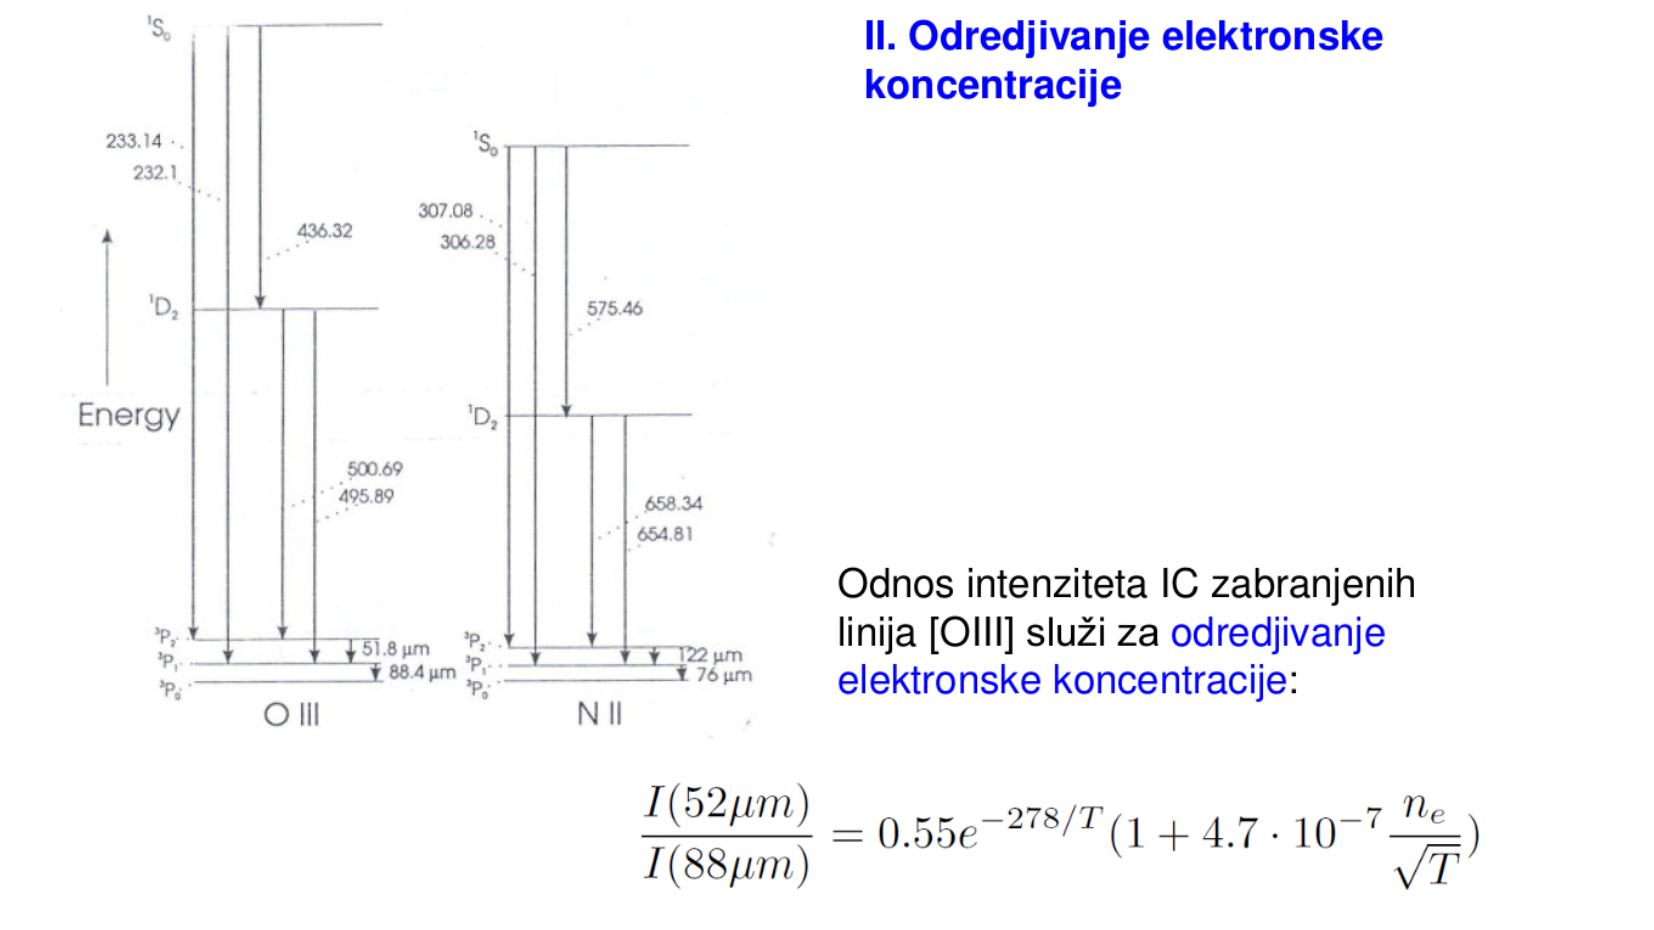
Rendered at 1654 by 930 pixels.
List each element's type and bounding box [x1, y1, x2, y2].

picture [53, 0, 1521, 927]
